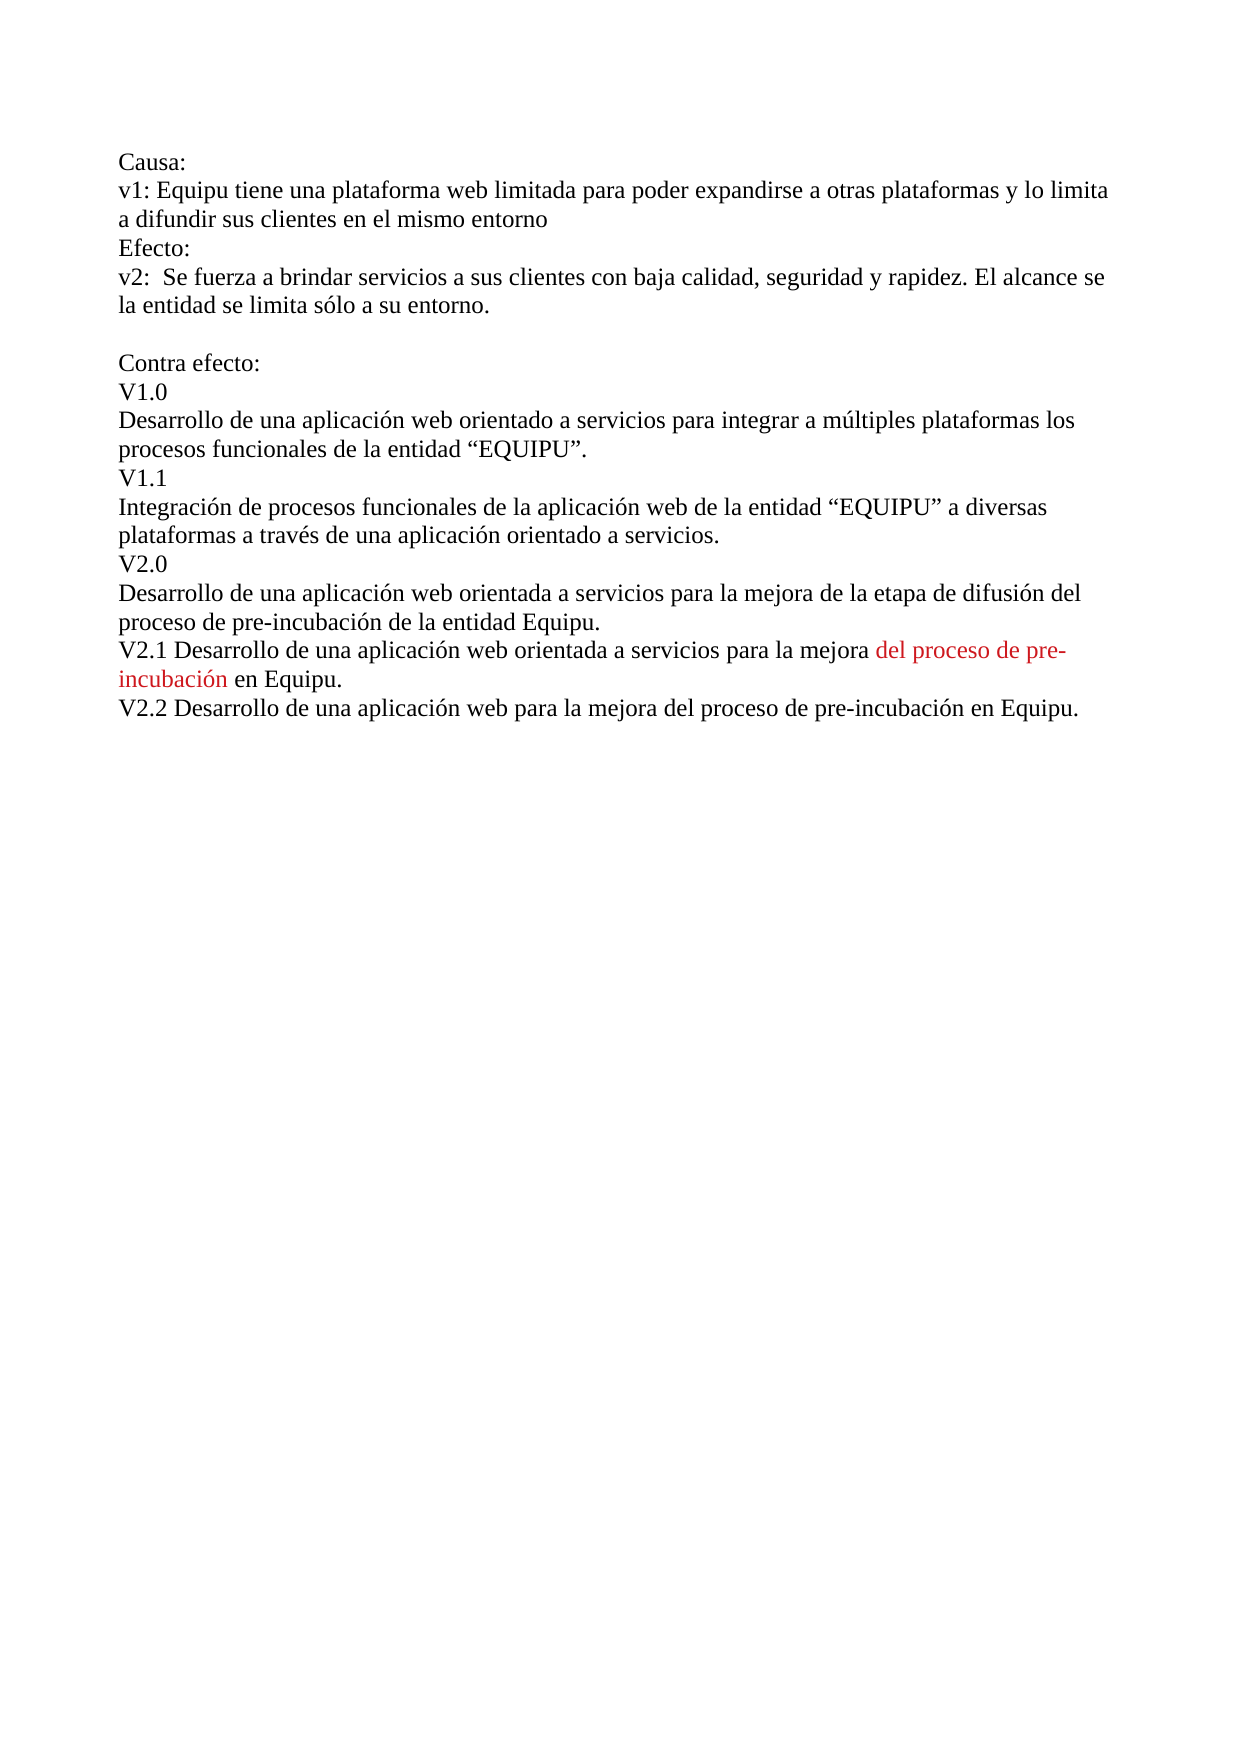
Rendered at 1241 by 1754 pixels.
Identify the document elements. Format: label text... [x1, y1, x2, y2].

text Contra efecto: [118, 348, 1122, 377]
text V2.2 Desarrollo de una aplicación web para la mejora del proceso de pre-incubación en Equipu. [118, 693, 1122, 722]
text Causa: [118, 147, 1122, 176]
text V1.0 [118, 377, 1122, 406]
text V1.1 [118, 463, 1122, 492]
text Desarrollo de una aplicación web orientado a servicios para integrar a múltiples plataformas los procesos funcionales de la entidad “EQUIPU”. [118, 406, 1122, 463]
text Desarrollo de una aplicación web orientada a servicios para la mejora de la etapa de difusión del proceso de pre-incubación de la entidad Equipu. [118, 578, 1122, 636]
text v1: Equipu tiene una plataforma web limitada para poder expandirse a otras plataformas y lo limita a difundir sus clientes en el mismo entorno [118, 176, 1122, 233]
text V2.1 Desarrollo de una aplicación web orientada a servicios para la mejora del proceso de pre-incubación en Equipu. [118, 636, 1122, 693]
text Efecto: [118, 233, 1122, 262]
text V2.0 [118, 549, 1122, 578]
text v2: Se fuerza a brindar servicios a sus clientes con baja calidad, seguridad y rapidez. El alcance se la entidad se limita sólo a su entorno. [118, 262, 1122, 319]
text Integración de procesos funcionales de la aplicación web de la entidad “EQUIPU” a diversas plataformas a través de una aplicación orientado a servicios. [118, 492, 1122, 549]
